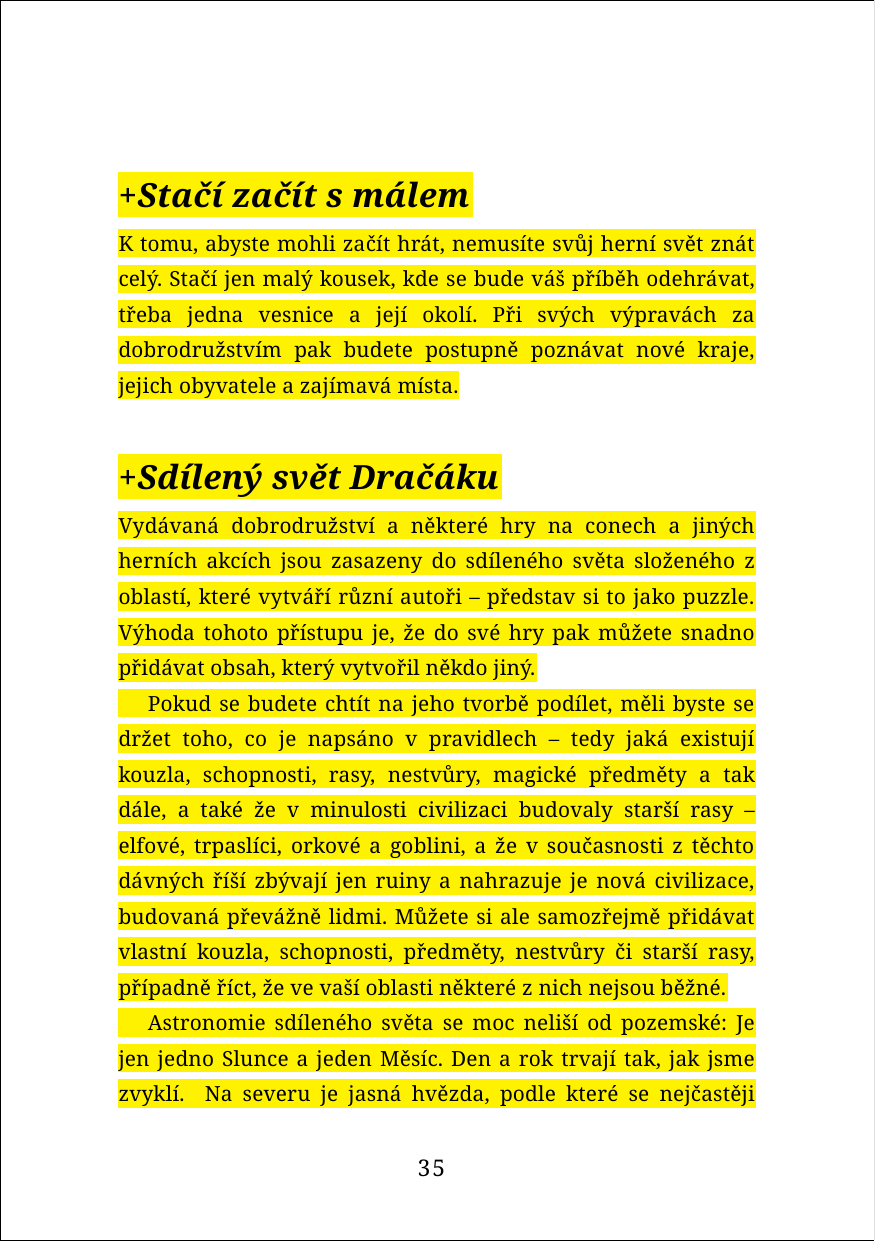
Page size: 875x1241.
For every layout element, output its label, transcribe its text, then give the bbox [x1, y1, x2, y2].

text Vydávaná dobrodružství a některé hry na conech a jiných herních akcích jsou zasazeny do sdíleného světa složeného z oblastí, které vytváří různí autoři – představ si to jako puzzle. Výhoda tohoto přístupu je, že do své hry pak můžete snadno přidávat obsah, který vytvořil někdo jiný. Pokud se budete chtít na jeho tvorbě podílet, měli byste se držet toho, co je napsáno v pravidlech – tedy jaká existují kouzla, schopnosti, rasy, nestvůry, magické předměty a tak dále, a také že v minulosti civilizaci budovaly starší rasy – elfové, trpaslíci, orkové a goblini, a že v současnosti z těchto dávných říší zbývají jen ruiny a nahrazuje je nová civilizace, budovaná převážně lidmi. Můžete si ale samozřejmě přidávat vlastní kouzla, schopnosti, předměty, nestvůry či starší rasy, případně říct, že ve vaší oblasti některé z nich nejsou běžné. Astronomie sdíleného světa se moc neliší od pozemské: Je jen jedno Slunce a jeden Měsíc. Den a rok trvají tak, jak jsme zvyklí. Na severu je jasná hvězda, podle které se nejčastěji [118, 511, 756, 1108]
subtitle +Sdílený svět Dračáku [118, 454, 756, 499]
text K tomu, abyste mohli začít hrát, nemusíte svůj herní svět znát celý. Stačí jen malý kousek, kde se bude váš příběh odehrávat, třeba jedna vesnice a její okolí. Při svých výpravách za dobrodružstvím pak budete postupně poznávat nové kraje, jejich obyvatele a zajímavá místa. [118, 229, 756, 399]
subtitle +Stačí začít s málem [118, 172, 756, 217]
